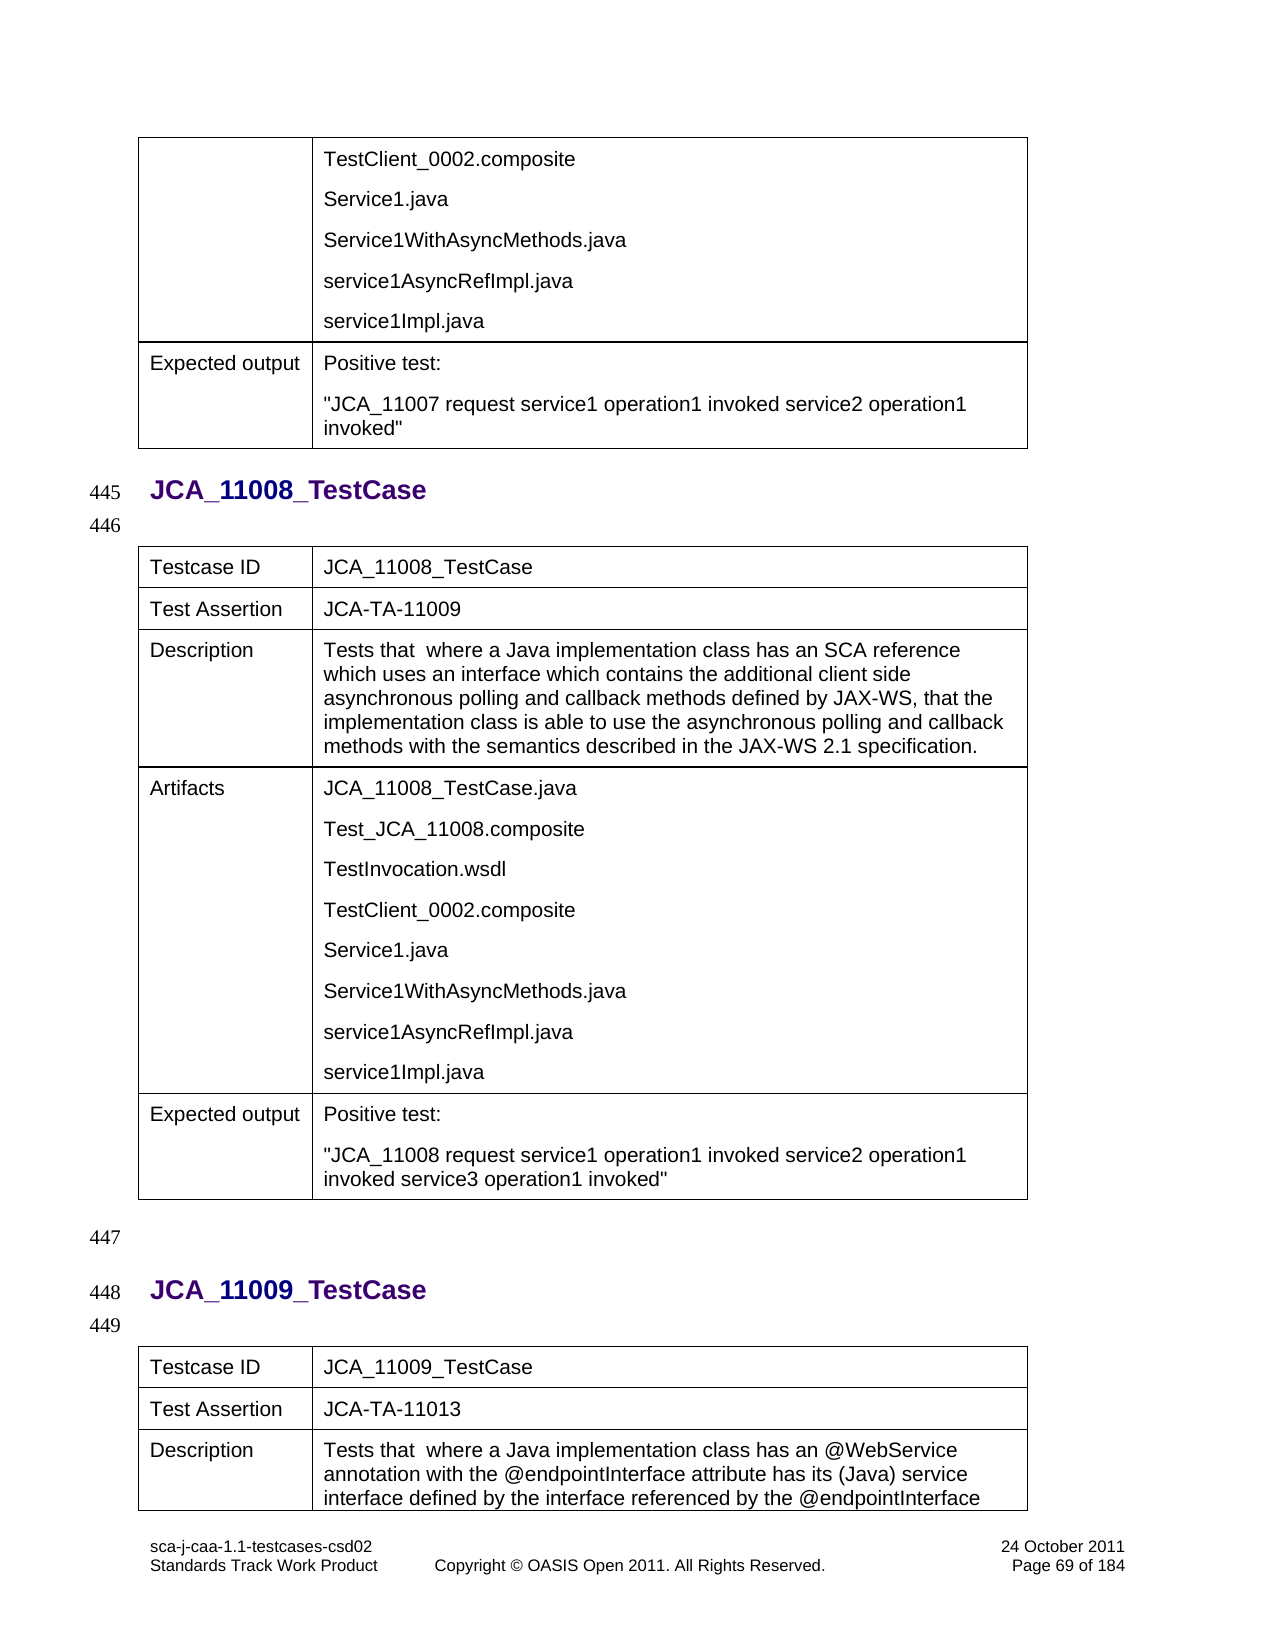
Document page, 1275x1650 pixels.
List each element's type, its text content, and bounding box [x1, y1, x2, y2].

table_cell TestClient_0002.composite Service1.java Service1WithAsyncMethods.java service1AsyncRefImpl.java service1Impl.java [313, 138, 1027, 341]
table_cell Expected output [139, 343, 312, 448]
subtitle JCA_11009_TestCase [150, 1274, 1125, 1305]
table_header Testcase ID [139, 1347, 312, 1387]
table_cell Description [139, 1430, 312, 1510]
table_cell Tests that where a Java implementation class has an @WebService annotation with the @endpointInterface attribute has its (Java) service interface defined by the interface referenced by the @endpointInterface [313, 1430, 1027, 1510]
subtitle JCA_11008_TestCase [150, 474, 1125, 505]
table_cell Artifacts [139, 768, 312, 1092]
table_cell Positive test: "JCA_11008 request service1 operation1 invoked service2 operation1 invoked service3 operation1 invoked" [313, 1094, 1027, 1199]
table_cell JCA-TA-11013 [313, 1388, 1027, 1429]
table_cell Positive test: "JCA_11007 request service1 operation1 invoked service2 operation1 invoked" [313, 343, 1027, 448]
table_cell Test Assertion [139, 588, 312, 629]
table_cell JCA-TA-11009 [313, 588, 1027, 629]
table_cell JCA_11008_TestCase.java Test_JCA_11008.composite TestInvocation.wsdl TestClient_0002.composite Service1.java Service1WithAsyncMethods.java service1AsyncRefImpl.java service1Impl.java [313, 768, 1027, 1092]
table_cell Test Assertion [139, 1388, 312, 1429]
table_header Testcase ID [139, 547, 312, 587]
table_header JCA_11009_TestCase [313, 1347, 1027, 1387]
table_cell Expected output [139, 1094, 312, 1199]
table_cell Tests that where a Java implementation class has an SCA reference which uses an interface which contains the additional client side asynchronous polling and callback methods defined by JAX-WS, that the implementation class is able to use the asynchronous polling and callback methods with the semantics described in the JAX-WS 2.1 specification. [313, 630, 1027, 766]
table_cell Description [139, 630, 312, 766]
table_cell [139, 138, 312, 341]
table_header JCA_11008_TestCase [313, 547, 1027, 587]
